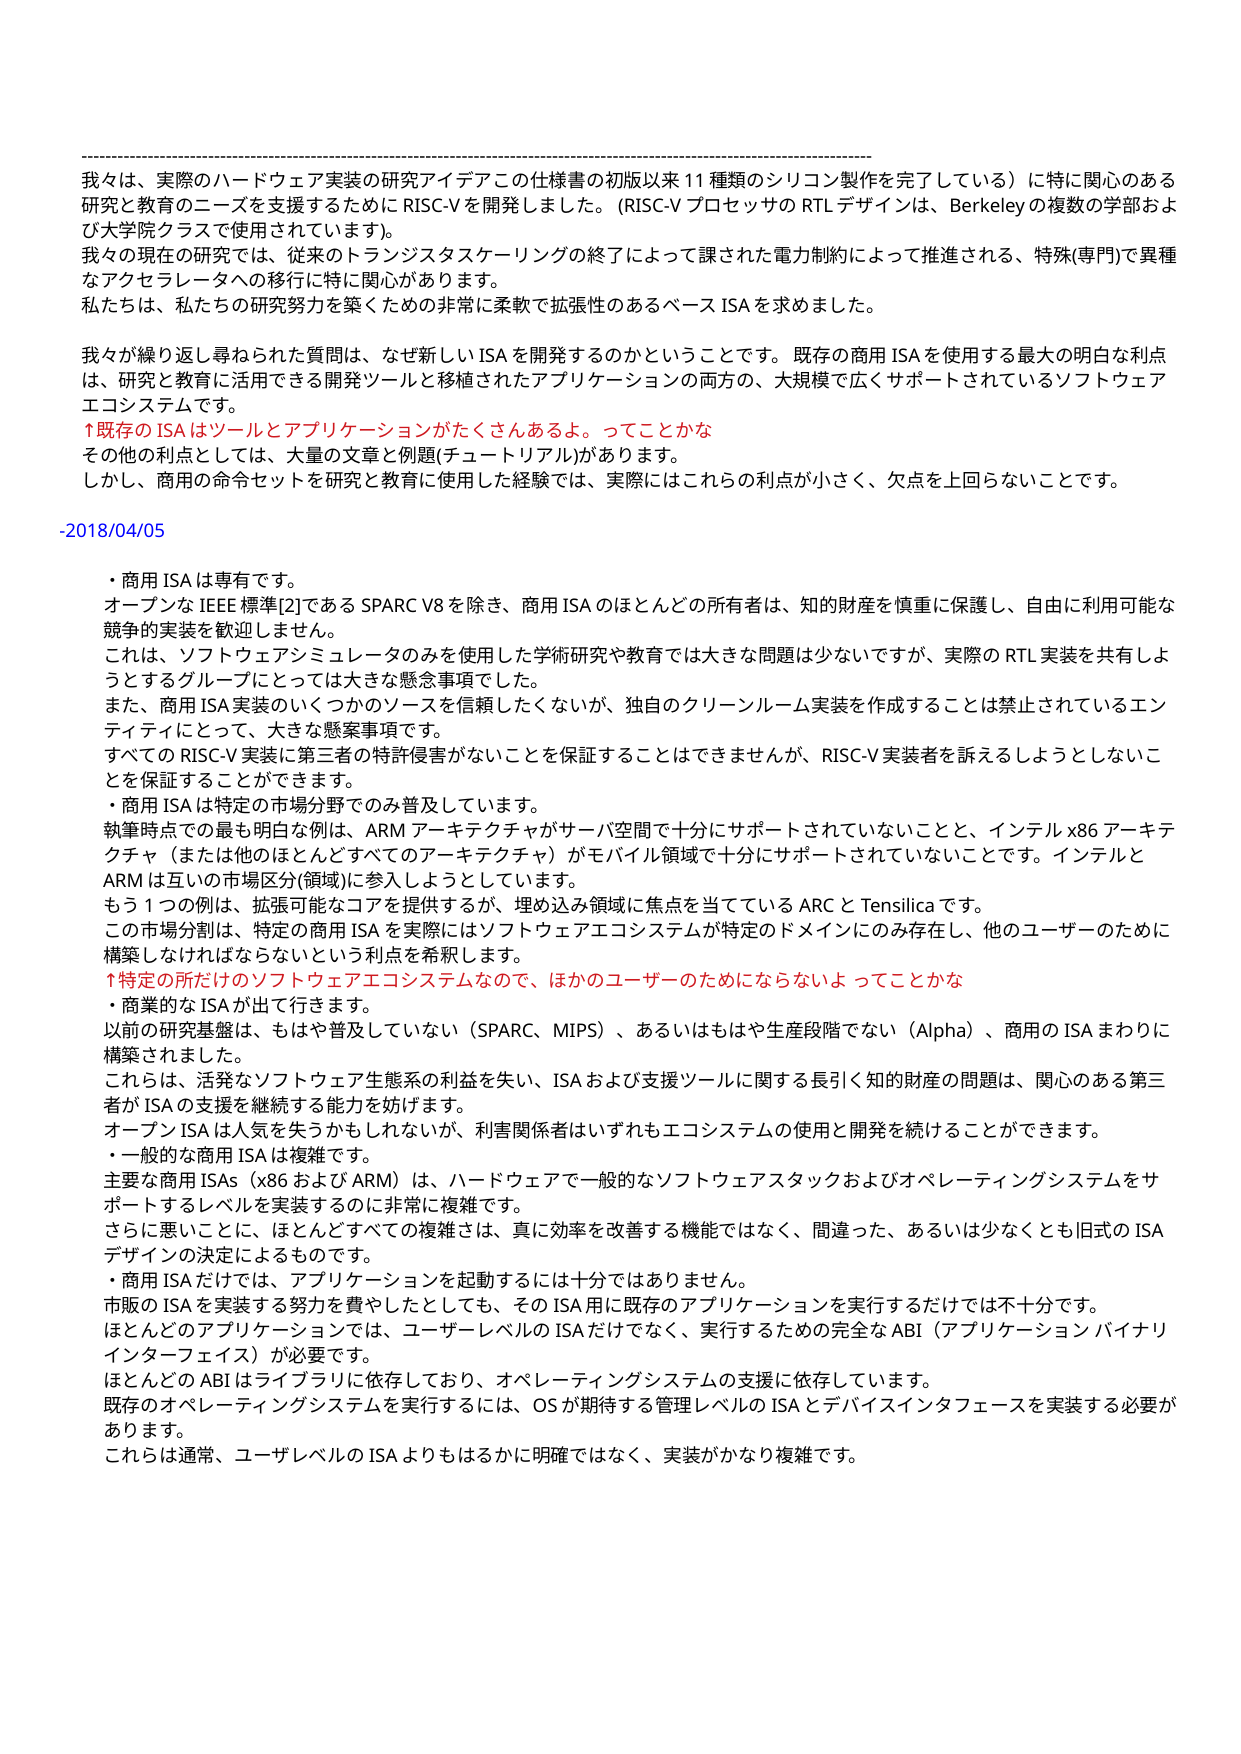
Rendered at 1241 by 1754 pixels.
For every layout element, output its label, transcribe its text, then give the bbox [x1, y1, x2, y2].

text 主要な商用ISAs（x86およびARM）は、ハードウェアで一般的なソフトウェアスタックおよびオペレーティングシステムをサポートするレベルを実装するのに非常に複雑です。 [103, 1167, 1181, 1217]
text 我々の現在の研究では、従来のトランジスタスケーリングの終了によって課された電力制約によって推進される、特殊(専門)で異種なアクセラレータへの移行に特に関心があります。 [81, 242, 1181, 292]
text 市販のISAを実装する努力を費やしたとしても、そのISA用に既存のアプリケーションを実行するだけでは不十分です。 [103, 1292, 1181, 1317]
text 以前の研究基盤は、もはや普及していない（SPARC、MIPS）、あるいはもはや生産段階でない（Alpha）、商用のISAまわりに構築されました。 [103, 1017, 1181, 1067]
text その他の利点としては、大量の文章と例題(チュートリアル)があります。 [81, 442, 1181, 467]
text ↑特定の所だけのソフトウェアエコシステムなので、ほかのユーザーのためにならないよ ってことかな [103, 967, 1181, 992]
text ほとんどのアプリケーションでは、ユーザーレベルのISAだけでなく、実行するための完全なABI（アプリケーション バイナリ インターフェイス）が必要です。 [103, 1317, 1181, 1367]
text ・商用ISAは特定の市場分野でのみ普及しています。 [103, 792, 1181, 817]
text ・商業的なISAが出て行きます。 [103, 992, 1181, 1017]
text これらは、活発なソフトウェア生態系の利益を失い、ISAおよび支援ツールに関する長引く知的財産の問題は、関心のある第三者がISAの支援を継続する能力を妨げます。 [103, 1067, 1181, 1117]
text これらは通常、ユーザレベルのISAよりもはるかに明確ではなく、実装がかなり複雑です。 [103, 1442, 1181, 1467]
text ほとんどのABIはライブラリに依存しており、オペレーティングシステムの支援に依存しています。 [103, 1367, 1181, 1392]
text 我々が繰り返し尋ねられた質問は、なぜ新しいISAを開発するのかということです。 既存の商用ISAを使用する最大の明白な利点は、研究と教育に活用できる開発ツールと移植されたアプリケーションの両方の、大規模で広くサポートされているソフトウェアエコシステムです。 [81, 342, 1181, 417]
text この市場分割は、特定の商用 ISA を実際にはソフトウェアエコシステムが特定のドメインにのみ存在し、他のユーザーのために構築しなければならないという利点を希釈します。 [103, 917, 1181, 967]
text ----------------------------------------------------------------------------------------------------------------------------------- [81, 142, 1181, 167]
text さらに悪いことに、ほとんどすべての複雑さは、真に効率を改善する機能ではなく、間違った、あるいは少なくとも旧式のISAデザインの決定によるものです。 [103, 1217, 1181, 1267]
text オープンなIEEE標準[2]であるSPARC V8を除き、商用ISAのほとんどの所有者は、知的財産を慎重に保護し、自由に利用可能な競争的実装を歓迎しません。 [103, 592, 1181, 642]
text もう1つの例は、拡張可能なコアを提供するが、埋め込み領域に焦点を当てているARCとTensilicaです。 [103, 892, 1181, 917]
text 我々は、実際のハードウェア実装の研究アイデアこの仕様書の初版以来11種類のシリコン製作を完了している）に特に関心のある研究と教育のニーズを支援するためにRISC-Vを開発しました。 (RISC-VプロセッサのRTLデザインは、Berkeleyの複数の学部および大学院クラスで使用されています)。 [81, 167, 1181, 242]
text しかし、商用の命令セットを研究と教育に使用した経験では、実際にはこれらの利点が小さく、欠点を上回らないことです。 [81, 467, 1181, 492]
text ・一般的な商用ISAは複雑です。 [103, 1142, 1181, 1167]
text ・商用ISAは専有です。 [103, 567, 1181, 592]
text これは、ソフトウェアシミュレータのみを使用した学術研究や教育では大きな問題は少ないですが、実際のRTL実装を共有しようとするグループにとっては大きな懸念事項でした。 [103, 642, 1181, 692]
text すべてのRISC-V実装に第三者の特許侵害がないことを保証することはできませんが、RISC-V実装者を訴えるしようとしないことを保証することができます。 [103, 742, 1181, 792]
text ↑既存のISAはツールとアプリケーションがたくさんあるよ。ってことかな [81, 417, 1181, 442]
text また、商用ISA実装のいくつかのソースを信頼したくないが、独自のクリーンルーム実装を作成することは禁止されているエンティティにとって、大きな懸案事項です。 [103, 692, 1181, 742]
text 執筆時点での最も明白な例は、ARMアーキテクチャがサーバ空間で十分にサポートされていないことと、インテルx86アーキテクチャ（または他のほとんどすべてのアーキテクチャ）がモバイル領域で十分にサポートされていないことです。インテルとARMは互いの市場区分(領域)に参入しようとしています。 [103, 817, 1181, 892]
text ・商用ISAだけでは、アプリケーションを起動するには十分ではありません。 [103, 1267, 1181, 1292]
text -2018/04/05 [59, 517, 1181, 542]
text 私たちは、私たちの研究努力を築くための非常に柔軟で拡張性のあるベースISAを求めました。 [81, 292, 1181, 317]
text 既存のオペレーティングシステムを実行するには、OSが期待する管理レベルのISAとデバイスインタフェースを実装する必要があります。 [103, 1392, 1181, 1442]
text オープンISAは人気を失うかもしれないが、利害関係者はいずれもエコシステムの使用と開発を続けることができます。 [103, 1117, 1181, 1142]
